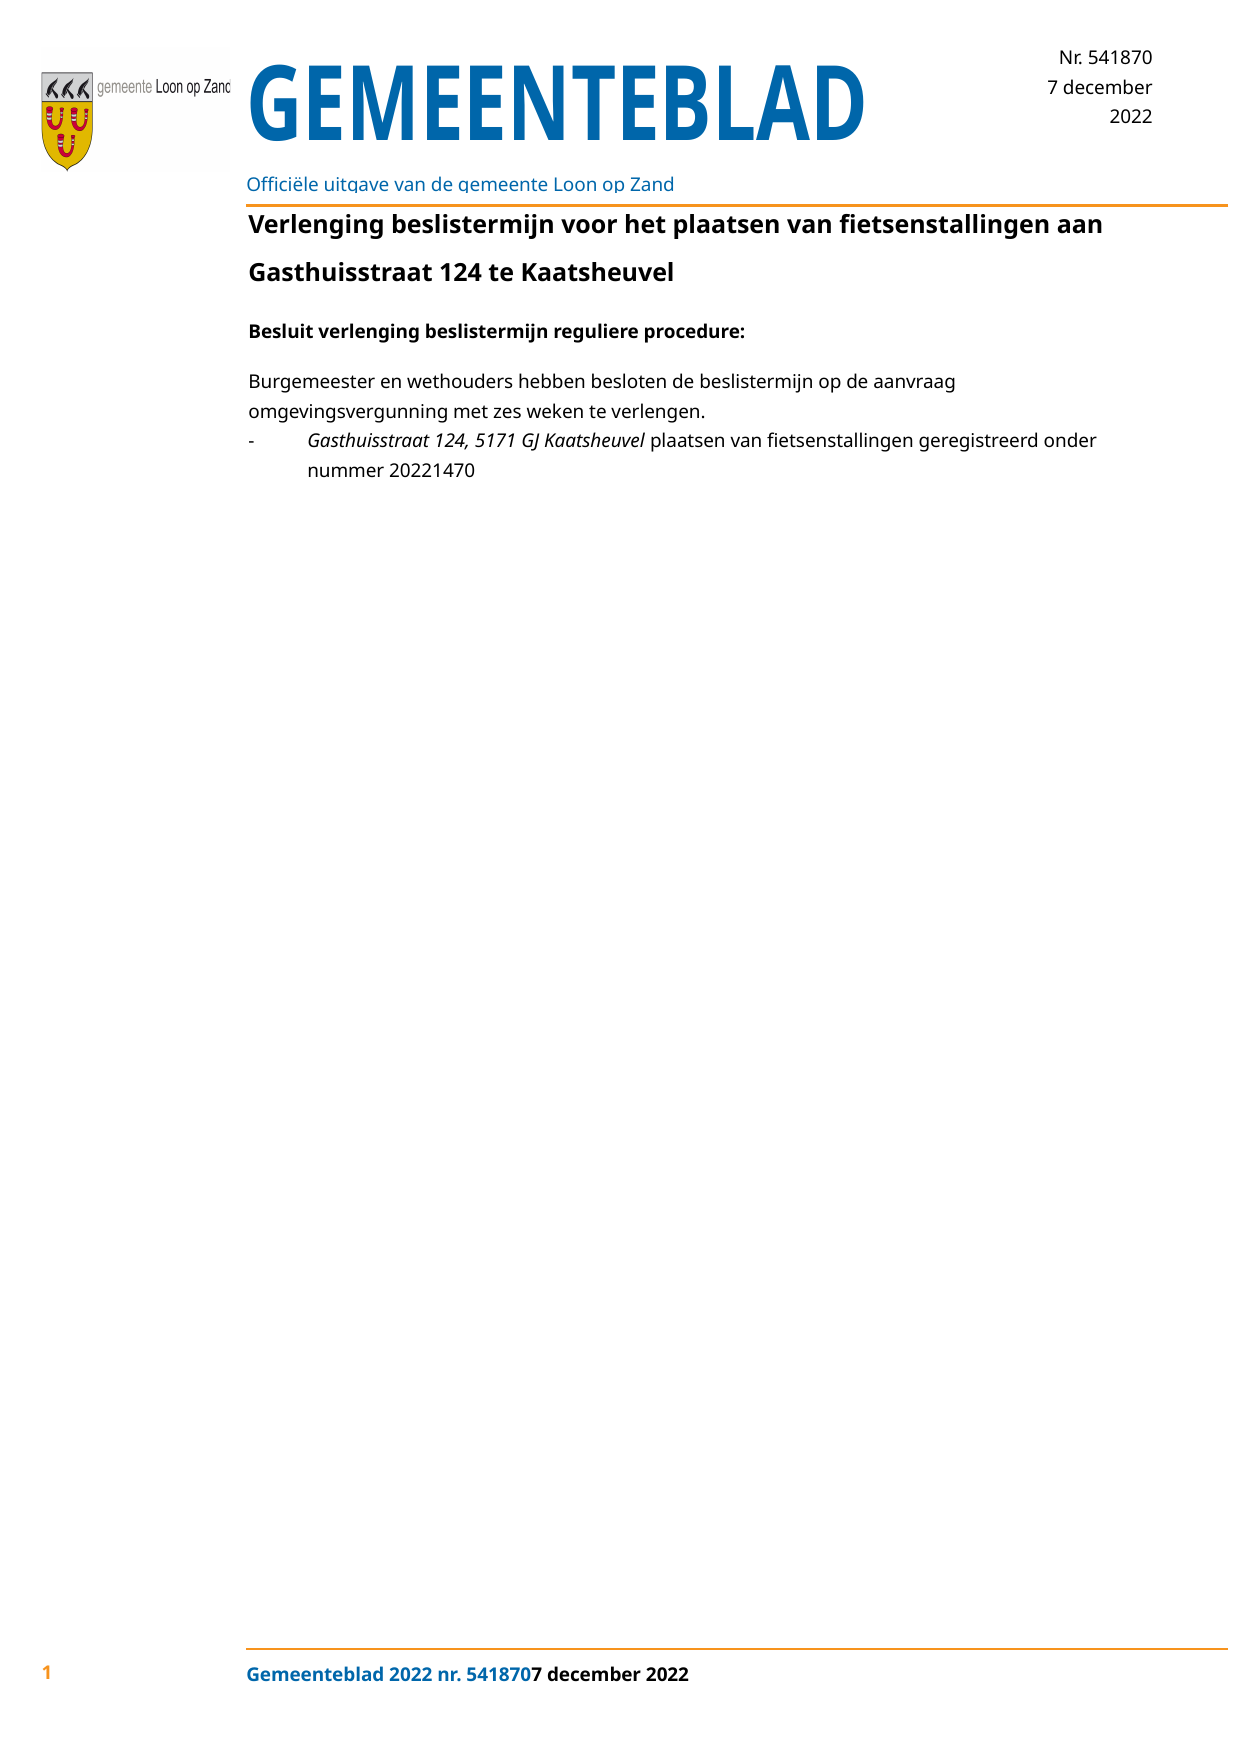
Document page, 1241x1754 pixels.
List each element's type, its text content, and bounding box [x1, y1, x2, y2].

text Besluit verlenging beslistermijn reguliere procedure: [248, 318, 1152, 344]
picture [41, 47, 231, 172]
text Burgemeester en wethouders hebben besloten de beslistermijn op de aanvraag omgevingsvergunning met zes weken te verlengen. [248, 368, 1152, 424]
text Verlenging beslistermijn voor het plaatsen van fietsenstallingen aan Gasthuisstraat 124 te Kaatsheuvel [248, 207, 1152, 288]
list Gasthuisstraat 124, 5171 GJ Kaatsheuvel plaatsen van fietsenstallingen geregistreerd onder nummer 20221470 [248, 427, 1152, 483]
